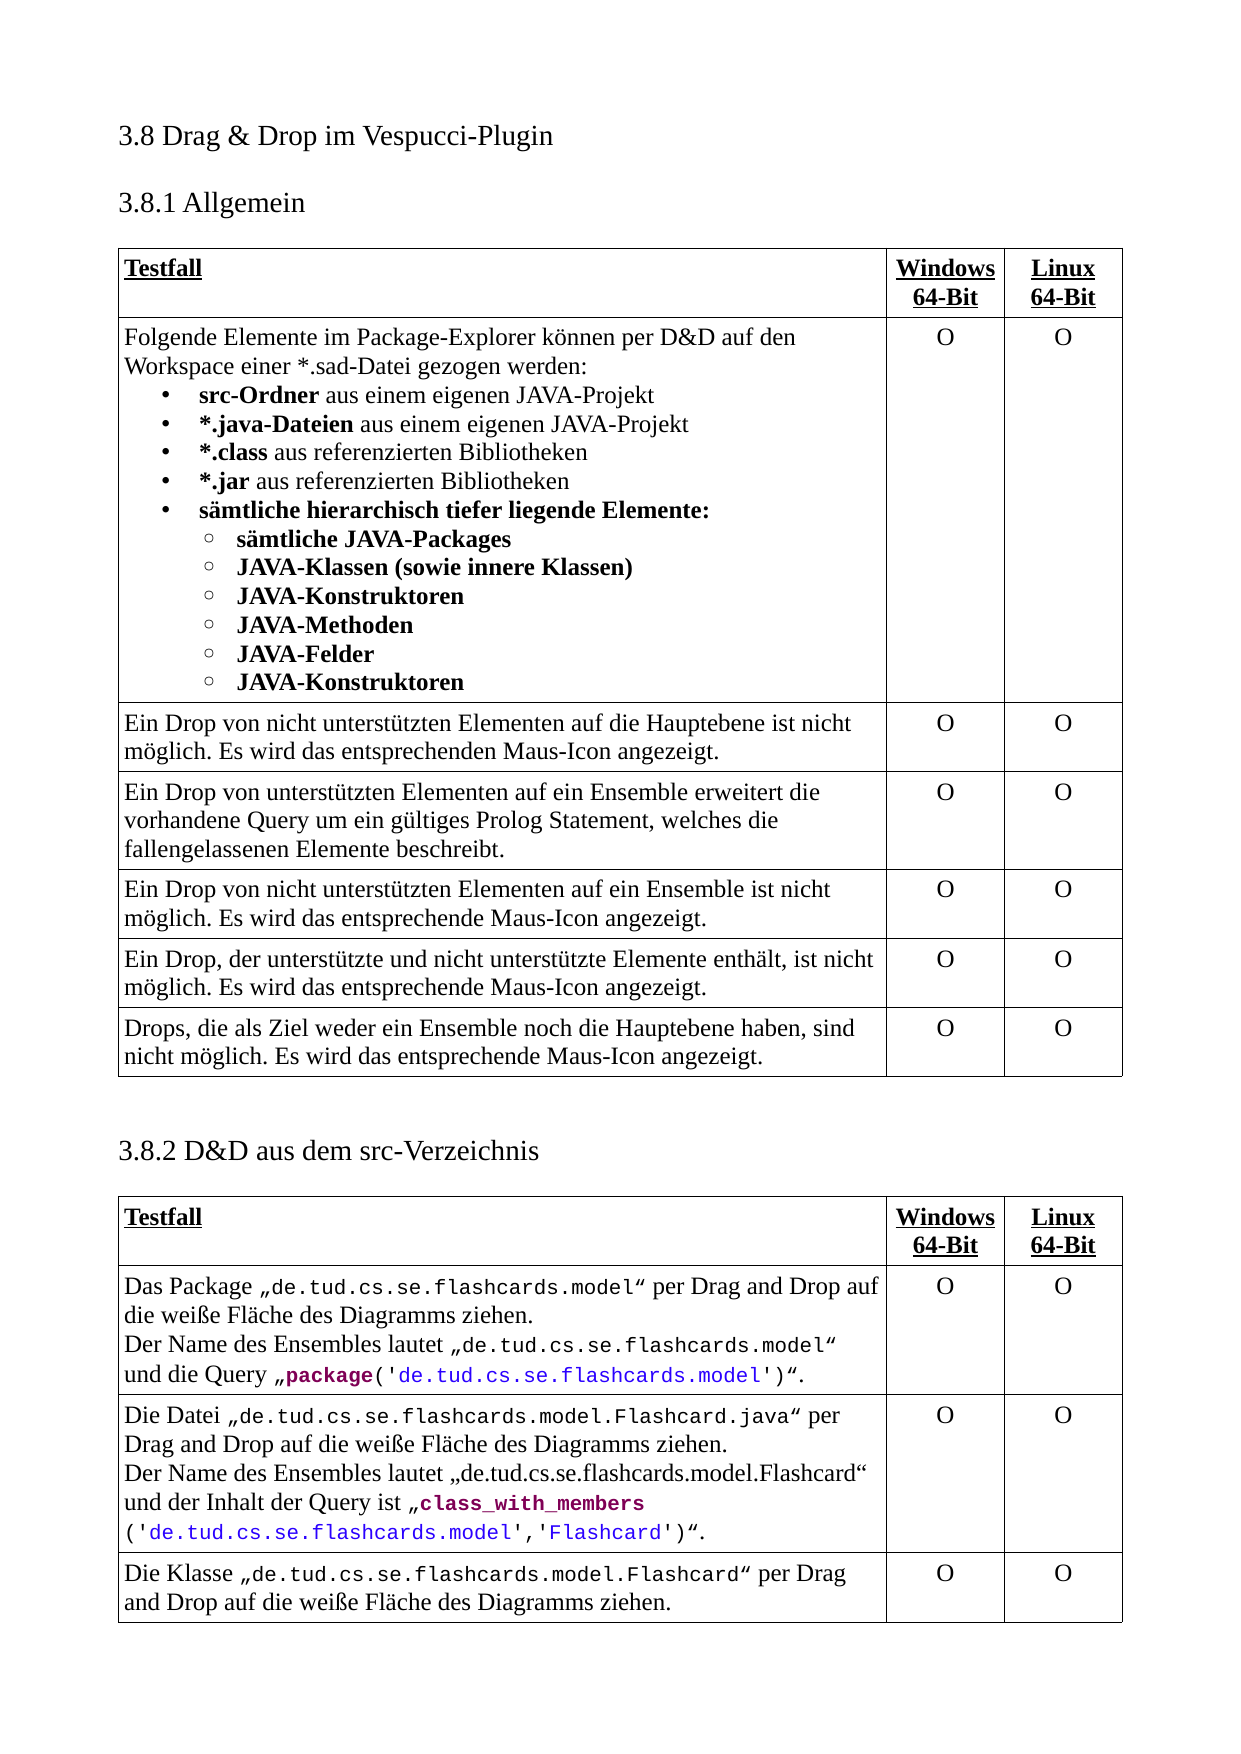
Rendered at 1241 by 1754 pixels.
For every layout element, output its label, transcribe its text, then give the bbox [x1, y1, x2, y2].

table_cell Ein Drop von nicht unterstützten Elementen auf ein Ensemble ist nicht möglich. Es wird das entsprechende Maus-Icon angezeigt. [119, 870, 886, 938]
table_cell O [1005, 703, 1122, 771]
table_header Windows 64-Bit [887, 249, 1004, 317]
text 3.8.1 Allgemein [118, 185, 1122, 219]
table_header Testfall [119, 1197, 886, 1265]
table_cell Ein Drop, der unterstützte und nicht unterstützte Elemente enthält, ist nicht möglich. Es wird das entsprechende Maus-Icon angezeigt. [119, 939, 886, 1007]
table_cell Ein Drop von nicht unterstützten Elementen auf die Hauptebene ist nicht möglich. Es wird das entsprechenden Maus-Icon angezeigt. [119, 703, 886, 771]
table_header Testfall [119, 249, 886, 317]
table_cell O [887, 703, 1004, 771]
table_cell O [887, 1553, 1004, 1622]
table_cell O [1005, 870, 1122, 938]
table_cell O [887, 1395, 1004, 1552]
table_cell O [887, 318, 1004, 702]
table_header Windows 64-Bit [887, 1197, 1004, 1265]
table_header Linux 64-Bit [1005, 1197, 1122, 1265]
text 3.8 Drag & Drop im Vespucci-Plugin [118, 118, 1122, 152]
table_cell Die Datei „de.tud.cs.se.flashcards.model.Flashcard.java“ per Drag and Drop auf die weiße Fläche des Diagramms ziehen. Der Name des Ensembles lautet „de.tud.cs.se.flashcards.model.Flashcard“ und der Inhalt der Query ist „class_with_members ('de.tud.cs.se.flashcards.model','Flashcard')“. [119, 1395, 886, 1552]
table_cell O [1005, 1008, 1122, 1076]
table_cell Das Package „de.tud.cs.se.flashcards.model“ per Drag and Drop auf die weiße Fläche des Diagramms ziehen. Der Name des Ensembles lautet „de.tud.cs.se.flashcards.model“ und die Query „package('de.tud.cs.se.flashcards.model')“. [119, 1266, 886, 1394]
table_cell O [1005, 1553, 1122, 1622]
table_cell O [1005, 939, 1122, 1007]
table_cell O [1005, 772, 1122, 869]
table_cell Die Klasse „de.tud.cs.se.flashcards.model.Flashcard“ per Drag and Drop auf die weiße Fläche des Diagramms ziehen. [119, 1553, 886, 1622]
text 3.8.2 D&D aus dem src-Verzeichnis [118, 1133, 1122, 1167]
table_cell O [887, 1266, 1004, 1394]
table_cell O [1005, 1395, 1122, 1552]
table_cell O [887, 939, 1004, 1007]
table_cell Ein Drop von unterstützten Elementen auf ein Ensemble erweitert die vorhandene Query um ein gültiges Prolog Statement, welches die fallengelassenen Elemente beschreibt. [119, 772, 886, 869]
table_cell Folgende Elemente im Package-Explorer können per D&D auf den Workspace einer *.sad-Datei gezogen werden: src-Ordner aus einem eigenen JAVA-Projekt *.java-Dateien aus einem eigenen JAVA-Projekt *.class aus referenzierten Bibliotheken *.jar aus referenzierten Bibliotheken sämtliche hierarchisch tiefer liegende Elemente: sämtliche JAVA-Packages JAVA-Klassen (sowie innere Klassen) JAVA-Konstruktoren JAVA-Methoden JAVA-Felder JAVA-Konstruktoren [119, 318, 886, 702]
table_cell Drops, die als Ziel weder ein Ensemble noch die Hauptebene haben, sind nicht möglich. Es wird das entsprechende Maus-Icon angezeigt. [119, 1008, 886, 1076]
table_cell O [887, 870, 1004, 938]
table_cell O [1005, 1266, 1122, 1394]
table_cell O [1005, 318, 1122, 702]
table_cell O [887, 772, 1004, 869]
table_cell O [887, 1008, 1004, 1076]
table_header Linux 64-Bit [1005, 249, 1122, 317]
